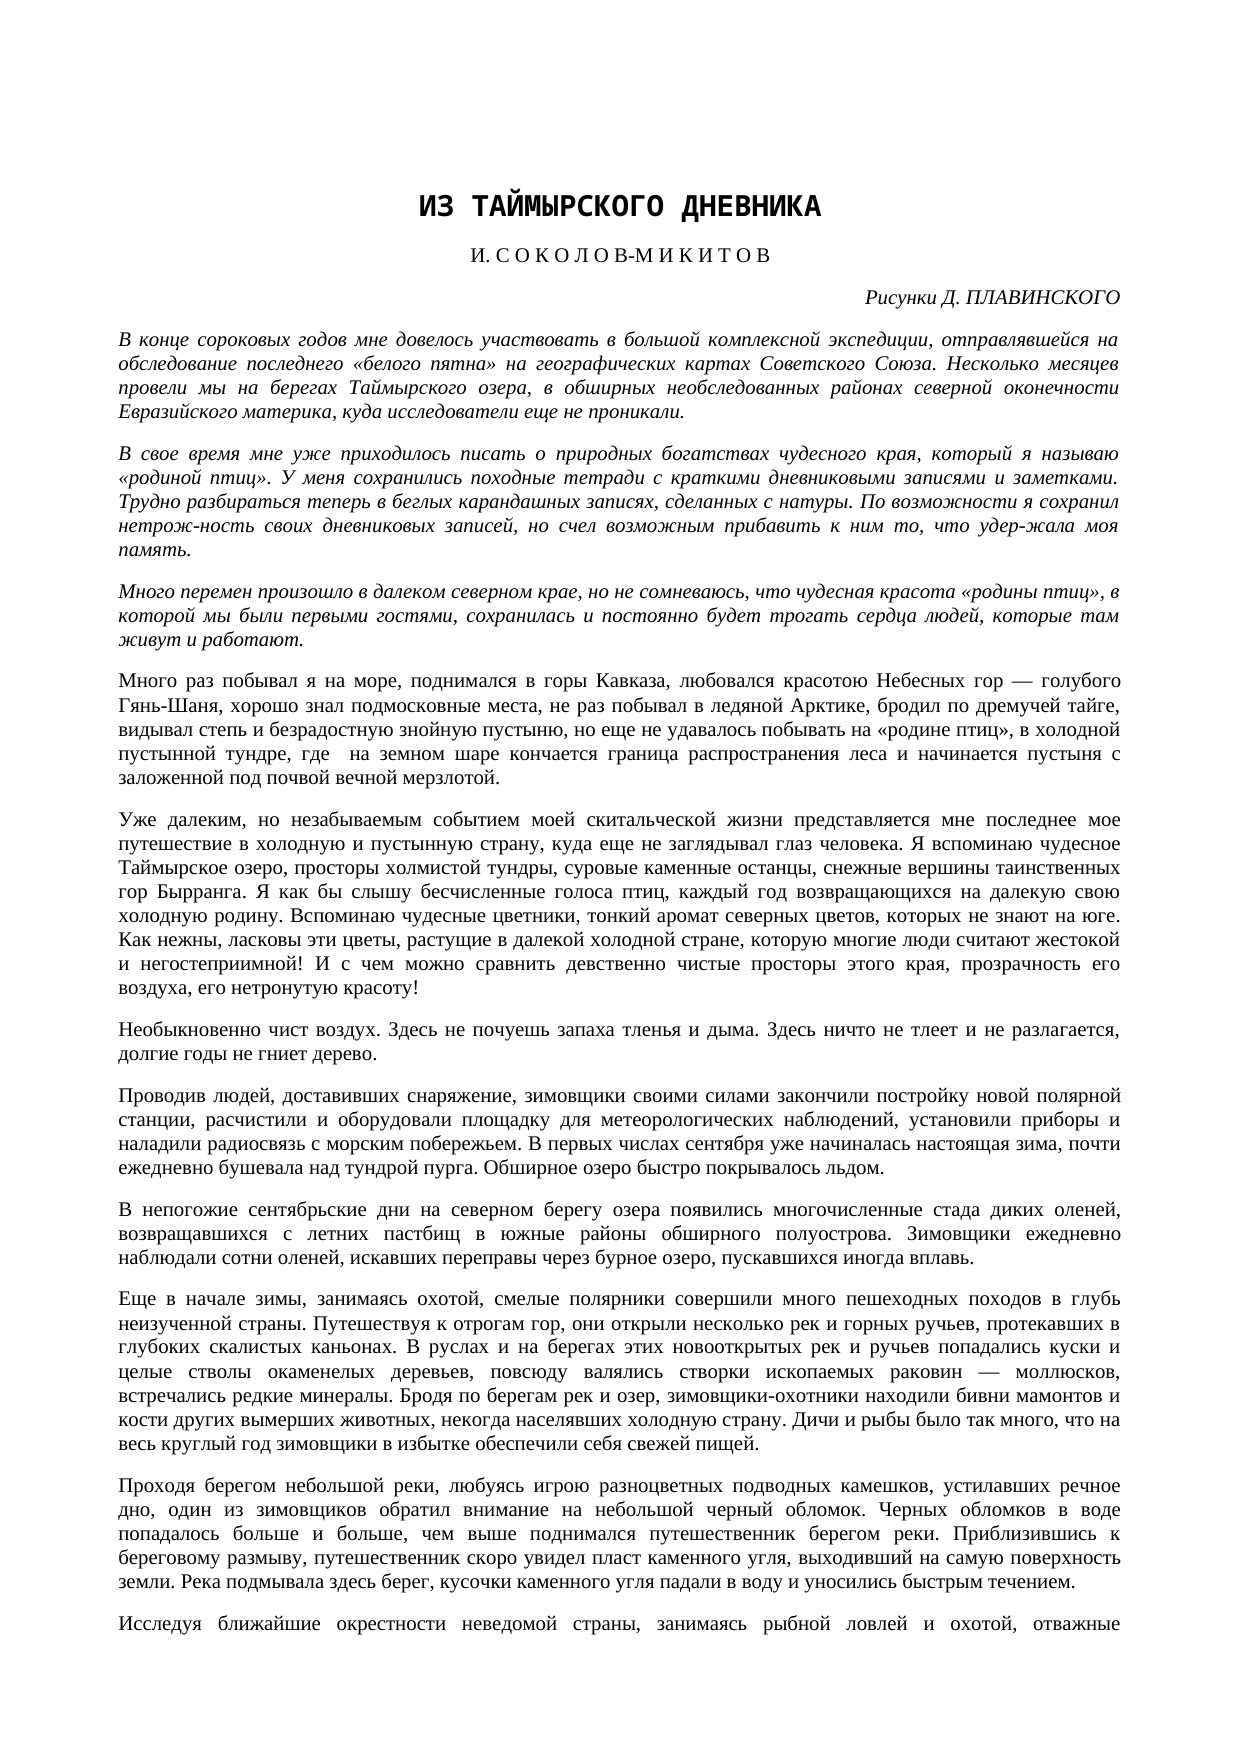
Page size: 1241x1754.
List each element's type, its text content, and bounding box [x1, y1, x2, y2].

text Проходя берегом небольшой реки, любуясь игрою разноцветных подводных камешков, устилавших речное дно, один из зимовщиков обратил внимание на небольшой черный обломок. Черных обломков в воде попадалось больше и больше, чем выше поднимался путешественник берегом реки. Приблизившись к береговому размыву, путешественник скоро увидел пласт каменного угля, выходивший на самую поверхность земли. Река подмывала здесь берег, кусочки каменного угля падали в воду и уносились быстрым течением. [118, 1472, 1122, 1593]
text Исследуя ближайшие окрестности неведомой страны, занимаясь рыбной ловлей и охотой, отважные [118, 1611, 1122, 1634]
text Уже далеким, но незабываемым событием моей скитальческой жизни представляется мне последнее мое путешествие в холодную и пустынную страну, куда еще не заглядывал глаз человека. Я вспоминаю чудесное Таймырское озеро, просторы холмистой тундры, суровые каменные останцы, снежные вершины таинственных гор Бырранга. Я как бы слышу бесчисленные голоса птиц, каждый год возвращающихся на далекую свою холодную родину. Вспоминаю чудесные цветники, тонкий аромат северных цветов, которых не знают на юге. Как нежны, ласковы эти цветы, растущие в далекой холодной стране, которую многие люди считают жестокой и негостеприимной! И с чем можно сравнить девственно чистые просторы этого края, прозрачность его воздуха, его нетронутую красоту! [118, 806, 1122, 999]
text Еще в начале зимы, занимаясь охотой, смелые полярники совершили много пешеходных походов в глубь неизученной страны. Путешествуя к отрогам гор, они открыли несколько рек и горных ручьев, протекавших в глубоких скалистых каньонах. В руслах и на берегах этих новооткрытых рек и ручьев попадались куски и целые стволы окаменелых деревьев, повсюду валялись створки ископаемых раковин — моллюсков, встречались редкие минералы. Бродя по берегам рек и озер, зимовщики-охотники находили бивни мамонтов и кости других вымерших животных, некогда населявших холодную страну. Дичи и рыбы было так много, что на весь круглый год зимовщики в избытке обеспечили себя свежей пищей. [118, 1286, 1122, 1455]
text Проводив людей, доставивших снаряжение, зимовщики своими силами закончили постройку новой полярной станции, расчистили и оборудовали площадку для метеорологических наблюдений, установили приборы и наладили радиосвязь с морским побережьем. В первых числах сентября уже начиналась настоящая зима, почти ежедневно бушевала над тундрой пурга. Обширное озеро быстро покрывалось льдом. [118, 1082, 1122, 1179]
text Много раз побывал я на море, поднимался в горы Кавказа, любовался красотою Небесных гор — голубого Гянь-Шаня, хорошо знал подмосковные места, не раз побывал в ледяной Арктике, бродил по дремучей тайге, видывал степь и безрадостную знойную пустыню, но еще не удавалось побывать на «родине птиц», в холодной пустынной тундре, где на земном шаре кончается граница распространения леса и начинается пустыня с заложенной под почвой вечной мерзлотой. [118, 668, 1122, 789]
text В свое время мне уже приходилось писать о природных богатствах чудесного края, который я называю «родиной птиц». У меня сохранились походные тетради с краткими дневниковыми записями и заметками. Трудно разбираться теперь в беглых карандашных записях, сделанных с натуры. По возможности я сохранил нетрож-ность своих дневниковых записей, но счел возможным прибавить к ним то, что удер-жала моя память. [118, 441, 1122, 561]
text Необыкновенно чист воздух. Здесь не почуешь запаха тленья и дыма. Здесь ничто не тлеет и не разлагается, долгие годы не гниет дерево. [118, 1017, 1122, 1065]
text В конце сороковых годов мне довелось участвовать в большой комплексной экспедиции, отправлявшейся на обследование последнего «белого пятна» на географических картах Советского Союза. Несколько месяцев провели мы на берегах Таймырского озера, в обширных необследованных районах северной оконечности Евразийского материка, куда исследователи еще не проникали. [118, 327, 1122, 423]
text И. С О К О Л О В-М И К И Т О В [118, 243, 1122, 267]
text Рисунки Д. ПЛАВИНСКОГО [118, 285, 1122, 309]
subtitle ИЗ ТАЙМЫРСКОГО ДНЕВНИКА [118, 185, 1122, 224]
text В непогожие сентябрьские дни на северном берегу озера появились многочисленные стада диких оленей, возвращавшихся с летних пастбищ в южные районы обширного полуострова. Зимовщики ежедневно наблюдали сотни оленей, искавших переправы через бурное озеро, пускавшихся иногда вплавь. [118, 1196, 1122, 1269]
text Много перемен произошло в далеком северном крае, но не сомневаюсь, что чудесная красота «родины птиц», в которой мы были первыми гостями, сохранилась и постоянно будет трогать сердца людей, которые там живут и работают. [118, 578, 1122, 651]
